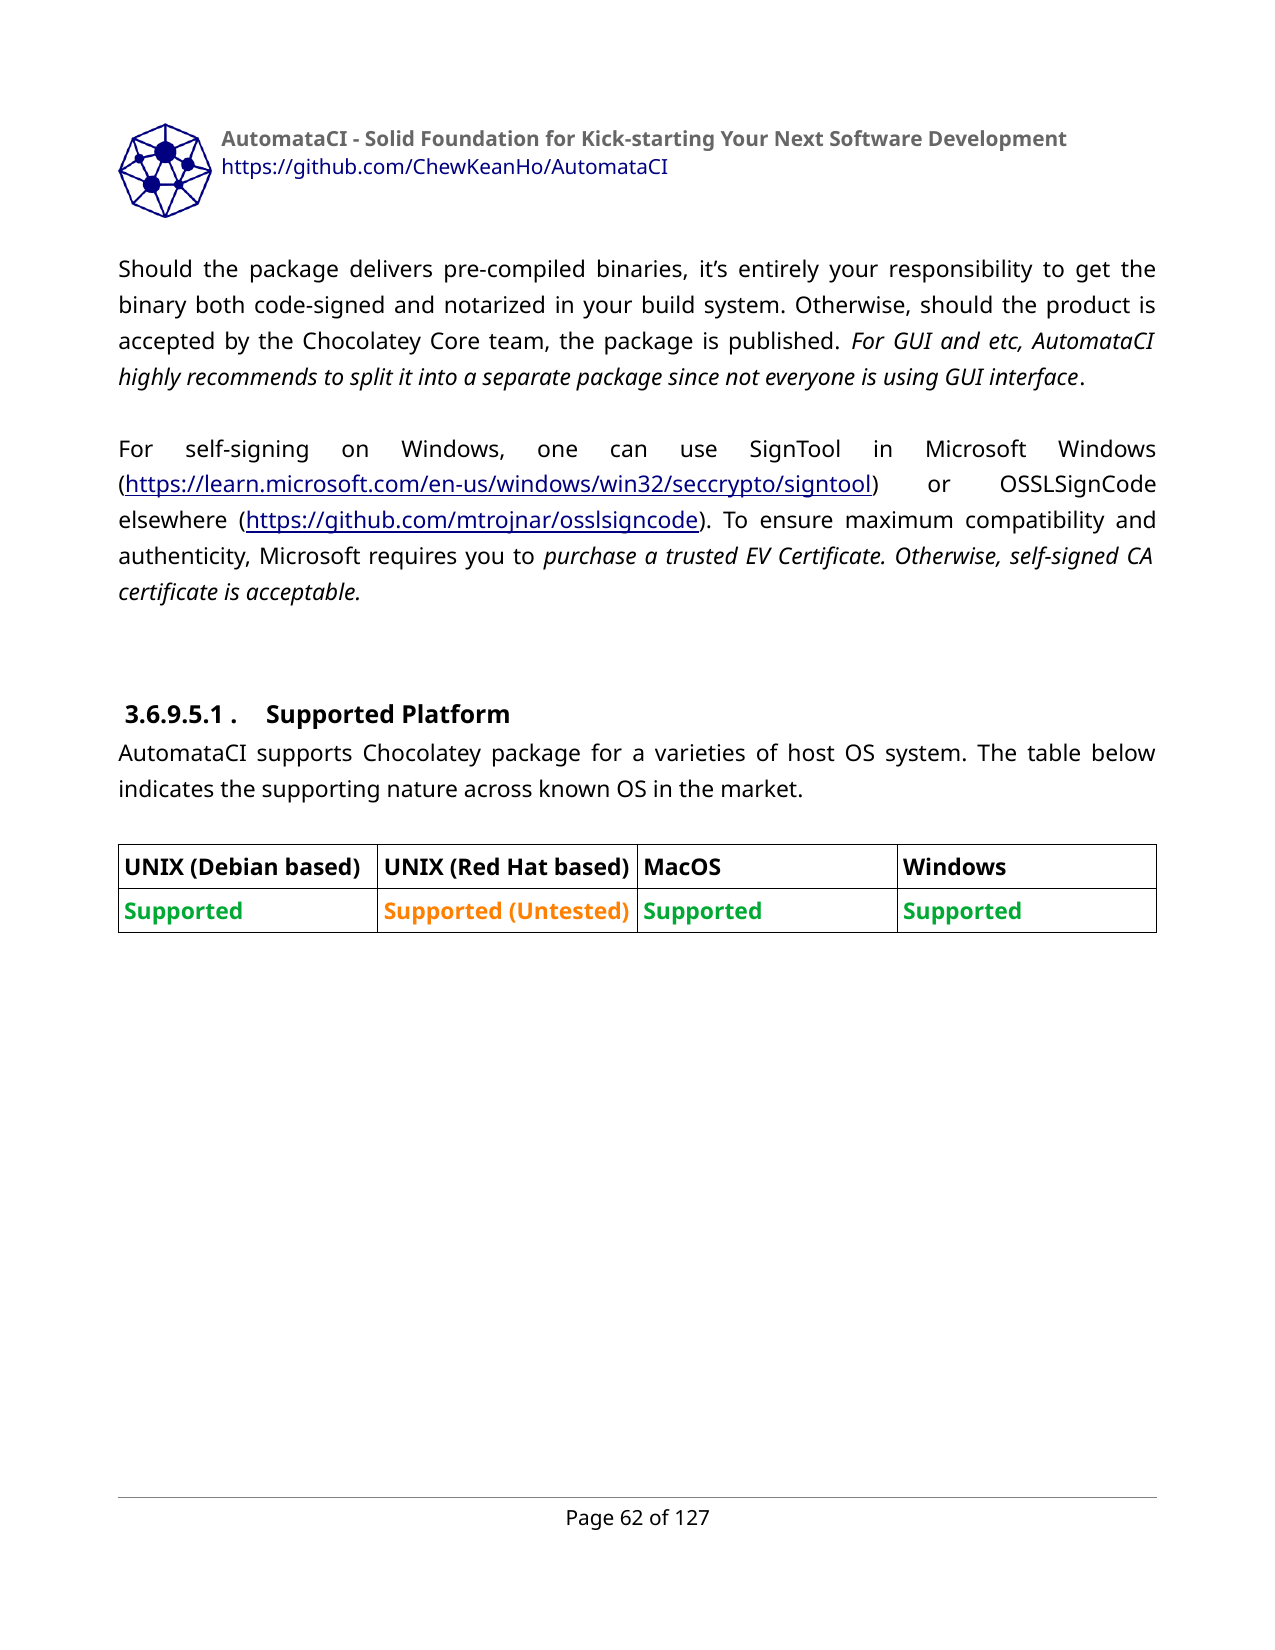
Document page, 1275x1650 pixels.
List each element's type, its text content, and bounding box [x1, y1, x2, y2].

table_cell Supported [119, 889, 377, 932]
text Should the package delivers pre-compiled binaries, it’s entirely your responsibility to get the binary both code-signed and notarized in your build system. Otherwise, should the product is accepted by the Chocolatey Core team, the package is published. For GUI and etc, AutomataCI highly recommends to split it into a separate package since not everyone is using GUI interface. [118, 253, 1157, 392]
picture [118, 123, 212, 218]
table_header Windows [898, 845, 1156, 888]
table_cell Supported (Untested) [378, 889, 637, 932]
text For self-signing on Windows, one can use SignTool in Microsoft Windows (https://learn.microsoft.com/en-us/windows/win32/seccrypto/signtool) or OSSLSignCode elsewhere (https://github.com/mtrojnar/osslsigncode). To ensure maximum compatibility and authenticity, Microsoft requires you to purchase a trusted EV Certificate. Otherwise, self-signed CA certificate is acceptable. [118, 432, 1157, 607]
table_header UNIX (Red Hat based) [378, 845, 637, 888]
table_header MacOS [638, 845, 897, 888]
table_cell Supported [638, 889, 897, 932]
table_header UNIX (Debian based) [119, 845, 377, 888]
text AutomataCI supports Chocolatey package for a varieties of host OS system. The table below indicates the supporting nature across known OS in the market. [118, 737, 1157, 804]
table_cell Supported [898, 889, 1156, 932]
subtitle Supported Platform [118, 697, 1157, 730]
